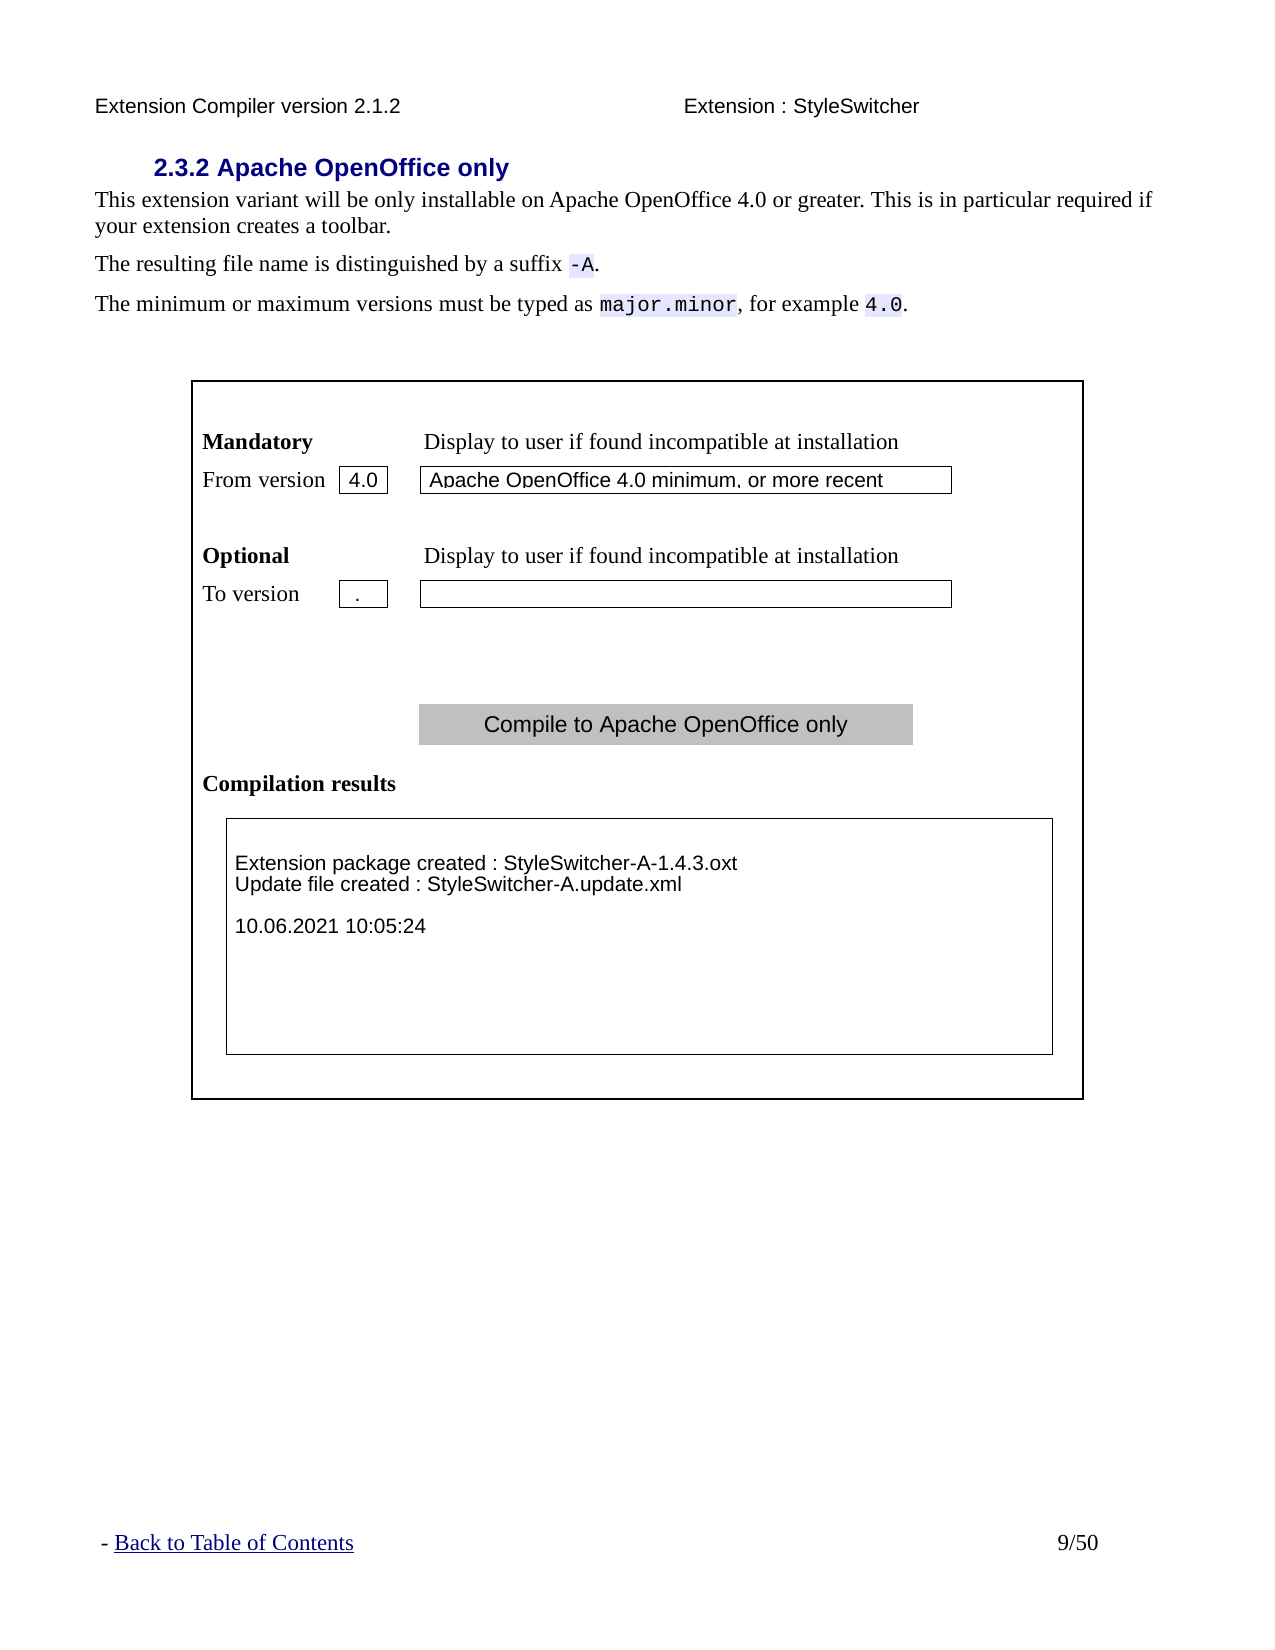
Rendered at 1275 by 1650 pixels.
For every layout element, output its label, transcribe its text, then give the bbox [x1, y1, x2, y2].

text This extension variant will be only installable on Apache OpenOffice 4.0 or greater. This is in particular required if your extension creates a toolbar. [94, 187, 1181, 238]
text The minimum or maximum versions must be typed as major.minor, for example 4.0. [94, 290, 1181, 317]
text Mandatory Display to user if found incompatible at installation [202, 429, 1073, 454]
text The resulting file name is distinguished by a suffix -A. [94, 251, 1181, 278]
text [388, 467, 420, 492]
text From version [202, 467, 339, 492]
text To version [202, 581, 339, 606]
text [388, 581, 420, 606]
text [952, 581, 1073, 606]
text [952, 467, 1073, 492]
text Optional Display to user if found incompatible at installation [202, 543, 1073, 568]
subtitle Apache OpenOffice only [153, 153, 1181, 181]
text Compilation results [202, 771, 1073, 796]
